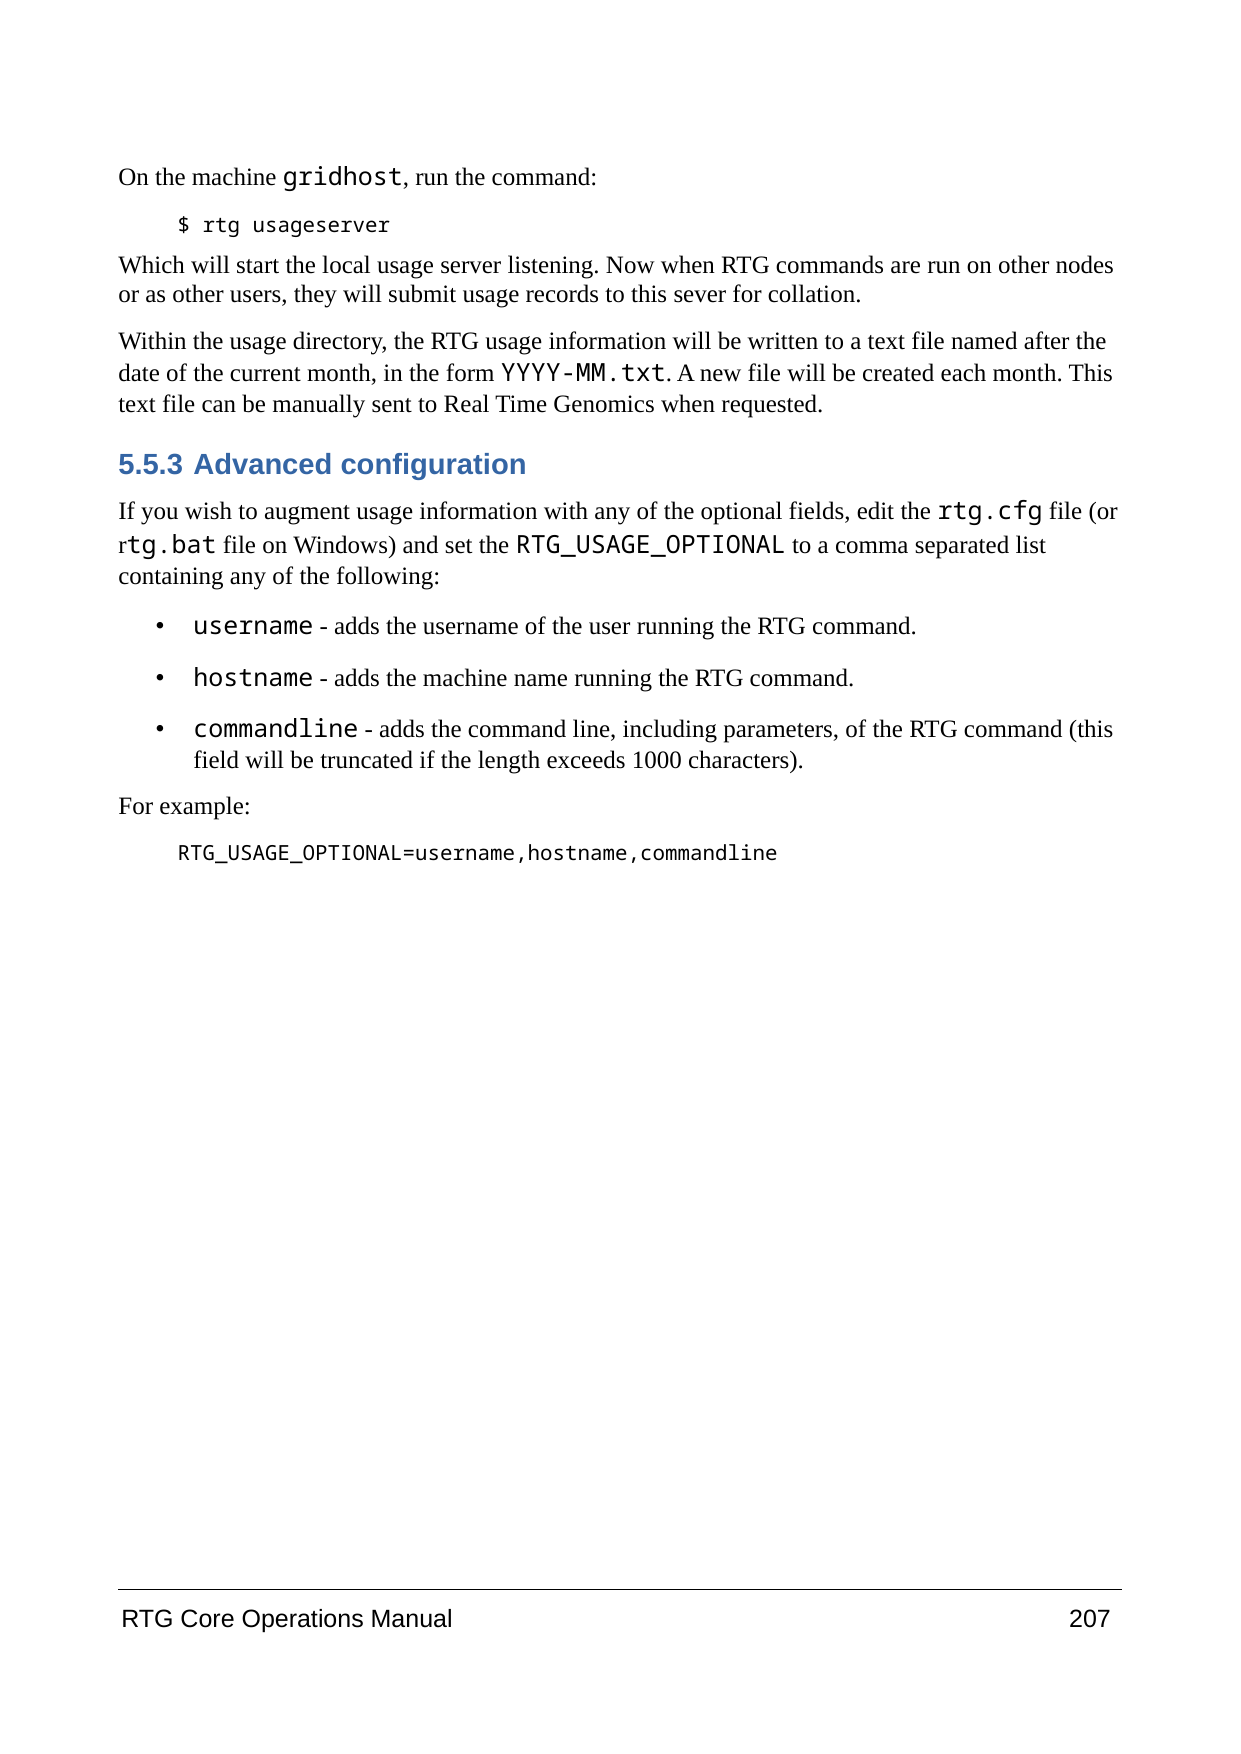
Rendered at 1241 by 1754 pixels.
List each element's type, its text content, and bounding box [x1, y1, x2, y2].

text If you wish to augment usage information with any of the optional fields, edit the rtg.cfg file (or rtg.bat file on Windows) and set the RTG_USAGE_OPTIONAL to a comma separated list containing any of the following: [118, 493, 1122, 590]
text On the machine gridhost, run the command: [118, 159, 1122, 193]
text Within the usage directory, the RTG usage information will be written to a text file named after the date of the current month, in the form YYYY-MM.txt. A new file will be created each month. This text file can be manually sent to Real Time Genomics when requested. [118, 326, 1122, 417]
text Which will start the local usage server listening. Now when RTG commands are run on other nodes or as other users, they will submit usage records to this sever for collation. [118, 251, 1122, 308]
text For example: [118, 791, 1122, 820]
subtitle Advanced configuration [118, 447, 1122, 480]
text $ rtg usageserver [177, 210, 1122, 239]
list username - adds the username of the user running the RTG command. [156, 607, 1122, 641]
text RTG_USAGE_OPTIONAL=username,hostname,commandline [177, 838, 1122, 866]
list commandline - adds the command line, including parameters, of the RTG command (this field will be truncated if the length exceeds 1000 characters). [156, 711, 1122, 774]
list hostname - adds the machine name running the RTG command. [156, 659, 1122, 693]
